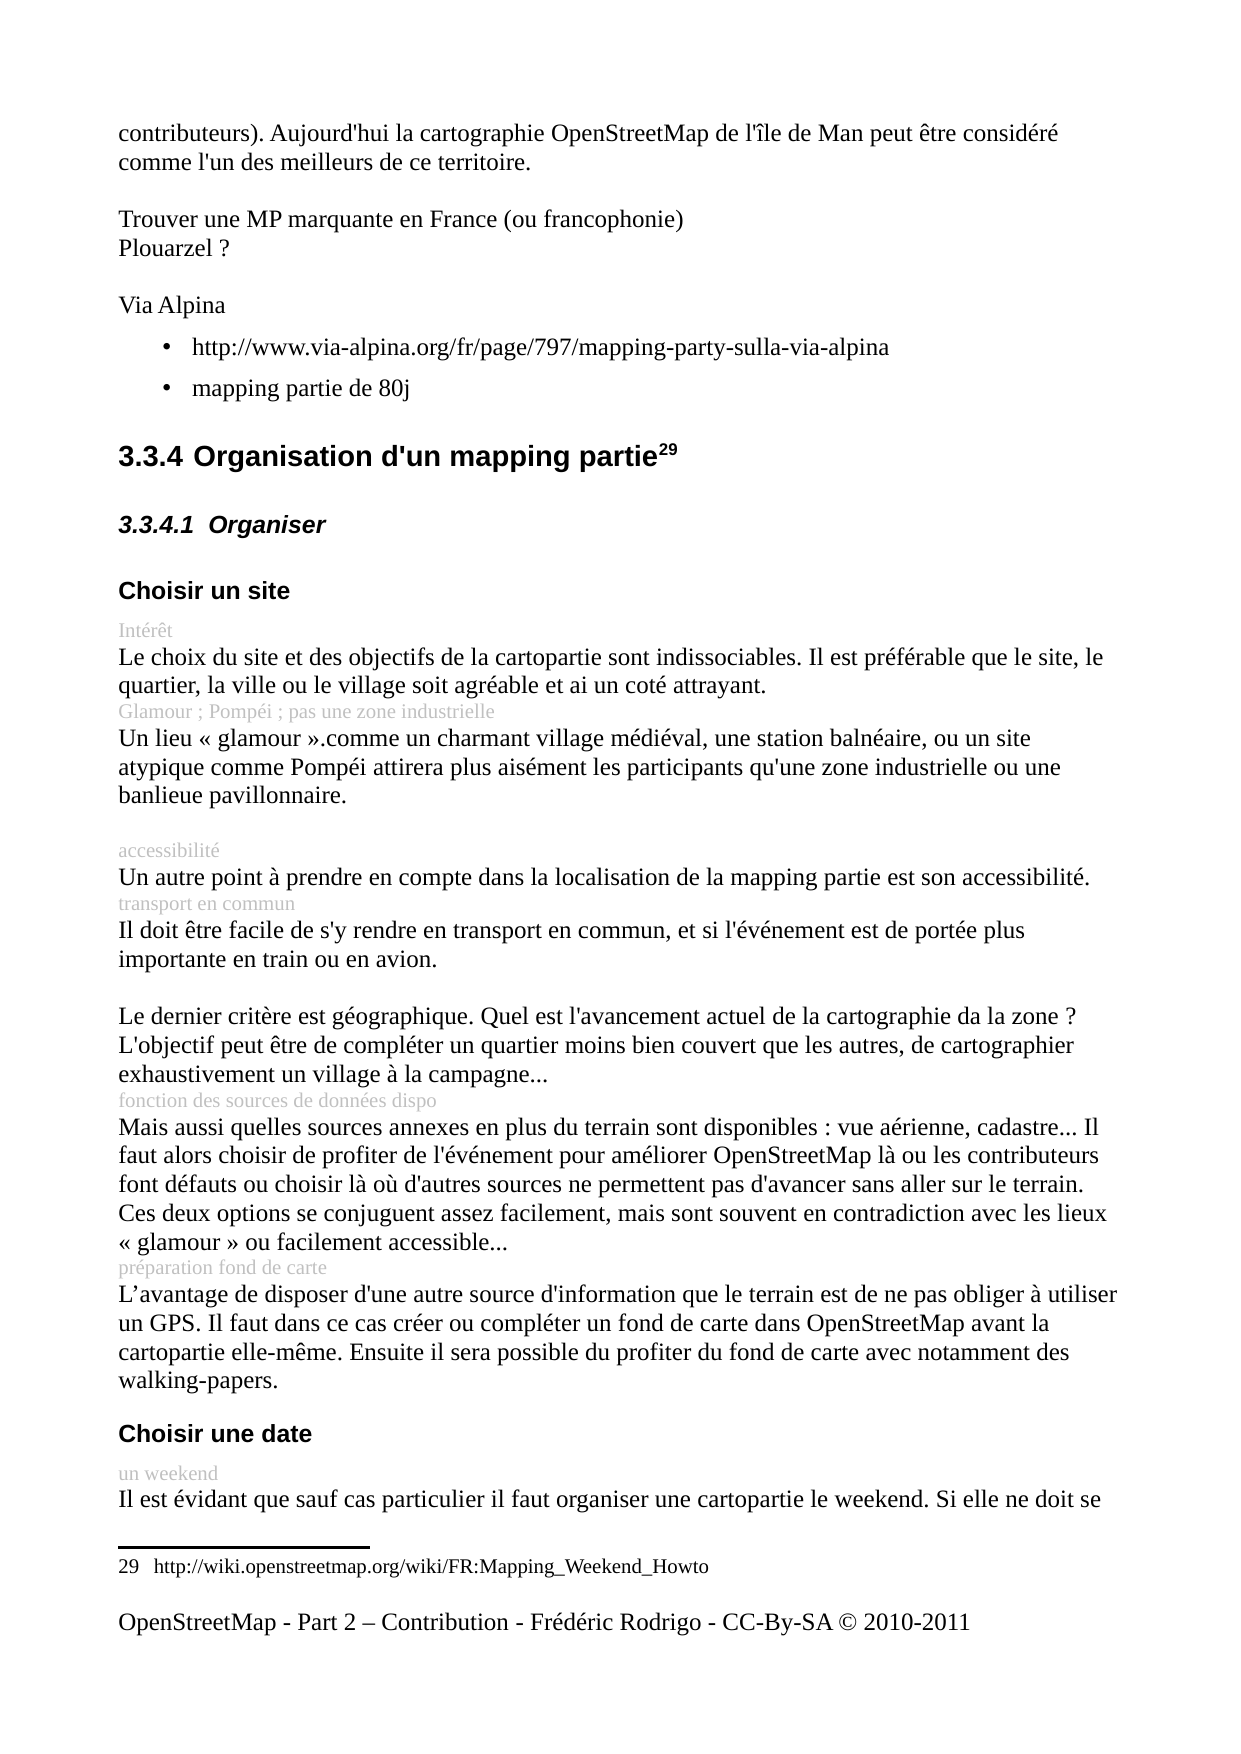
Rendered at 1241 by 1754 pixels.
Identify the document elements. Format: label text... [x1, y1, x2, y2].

text http://wiki.openstreetmap.org/wiki/FR:Mapping_Weekend_Howto [118, 1553, 1122, 1578]
text Intérêt [118, 617, 1122, 642]
text Mais aussi quelles sources annexes en plus du terrain sont disponibles : vue aérienne, cadastre... Il faut alors choisir de profiter de l'événement pour améliorer OpenStreetMap là ou les contributeurs font défauts ou choisir là où d'autres sources ne permettent pas d'avancer sans aller sur le terrain. Ces deux options se conjuguent assez facilement, mais sont souvent en contradiction avec les lieux « glamour » ou facilement accessible... [118, 1112, 1122, 1255]
subtitle Organiser [118, 510, 1122, 539]
text Via Alpina [118, 291, 1122, 319]
subtitle Choisir une date [118, 1419, 1122, 1448]
list http://www.via-alpina.org/fr/page/797/mapping-party-sulla-via-alpina [162, 332, 1122, 361]
list mapping partie de 80j [162, 373, 1122, 402]
text Un lieu « glamour ».comme un charmant village médiéval, une station balnéaire, ou un site atypique comme Pompéi attirera plus aisément les participants qu'une zone industrielle ou une banlieue pavillonnaire. [118, 723, 1122, 809]
subtitle Organisation d'un mapping partie [118, 439, 1122, 473]
text L’avantage de disposer d'une autre source d'information que le terrain est de ne pas obliger à utiliser un GPS. Il faut dans ce cas créer ou compléter un fond de carte dans OpenStreetMap avant la cartopartie elle-même. Ensuite il sera possible du profiter du fond de carte avec notamment des walking-papers. [118, 1279, 1122, 1394]
text accessibilité [118, 838, 1122, 862]
text contributeurs). Aujourd'hui la cartographie OpenStreetMap de l'île de Man peut être considéré comme l'un des meilleurs de ce territoire. [118, 118, 1122, 176]
text Un autre point à prendre en compte dans la localisation de la mapping partie est son accessibilité. [118, 862, 1122, 891]
text Il doit être facile de s'y rendre en transport en commun, et si l'événement est de portée plus importante en train ou en avion. [118, 915, 1122, 972]
text Glamour ; Pompéi ; pas une zone industrielle [118, 699, 1122, 723]
text Le choix du site et des objectifs de la cartopartie sont indissociables. Il est préférable que le site, le quartier, la ville ou le village soit agréable et ai un coté attrayant. [118, 642, 1122, 699]
text préparation fond de carte [118, 1255, 1122, 1279]
text Le dernier critère est géographique. Quel est l'avancement actuel de la cartographie da la zone ? L'objectif peut être de compléter un quartier moins bien couvert que les autres, de cartographier exhaustivement un village à la campagne... [118, 1001, 1122, 1087]
subtitle Choisir un site [118, 576, 1122, 605]
text fonction des sources de données dispo [118, 1087, 1122, 1112]
text un weekend [118, 1460, 1122, 1484]
text Il est évidant que sauf cas particulier il faut organiser une cartopartie le weekend. Si elle ne doit se [118, 1484, 1122, 1513]
text Trouver une MP marquante en France (ou francophonie) [118, 204, 1122, 233]
text Plouarzel ? [118, 233, 1122, 262]
text transport en commun [118, 891, 1122, 915]
